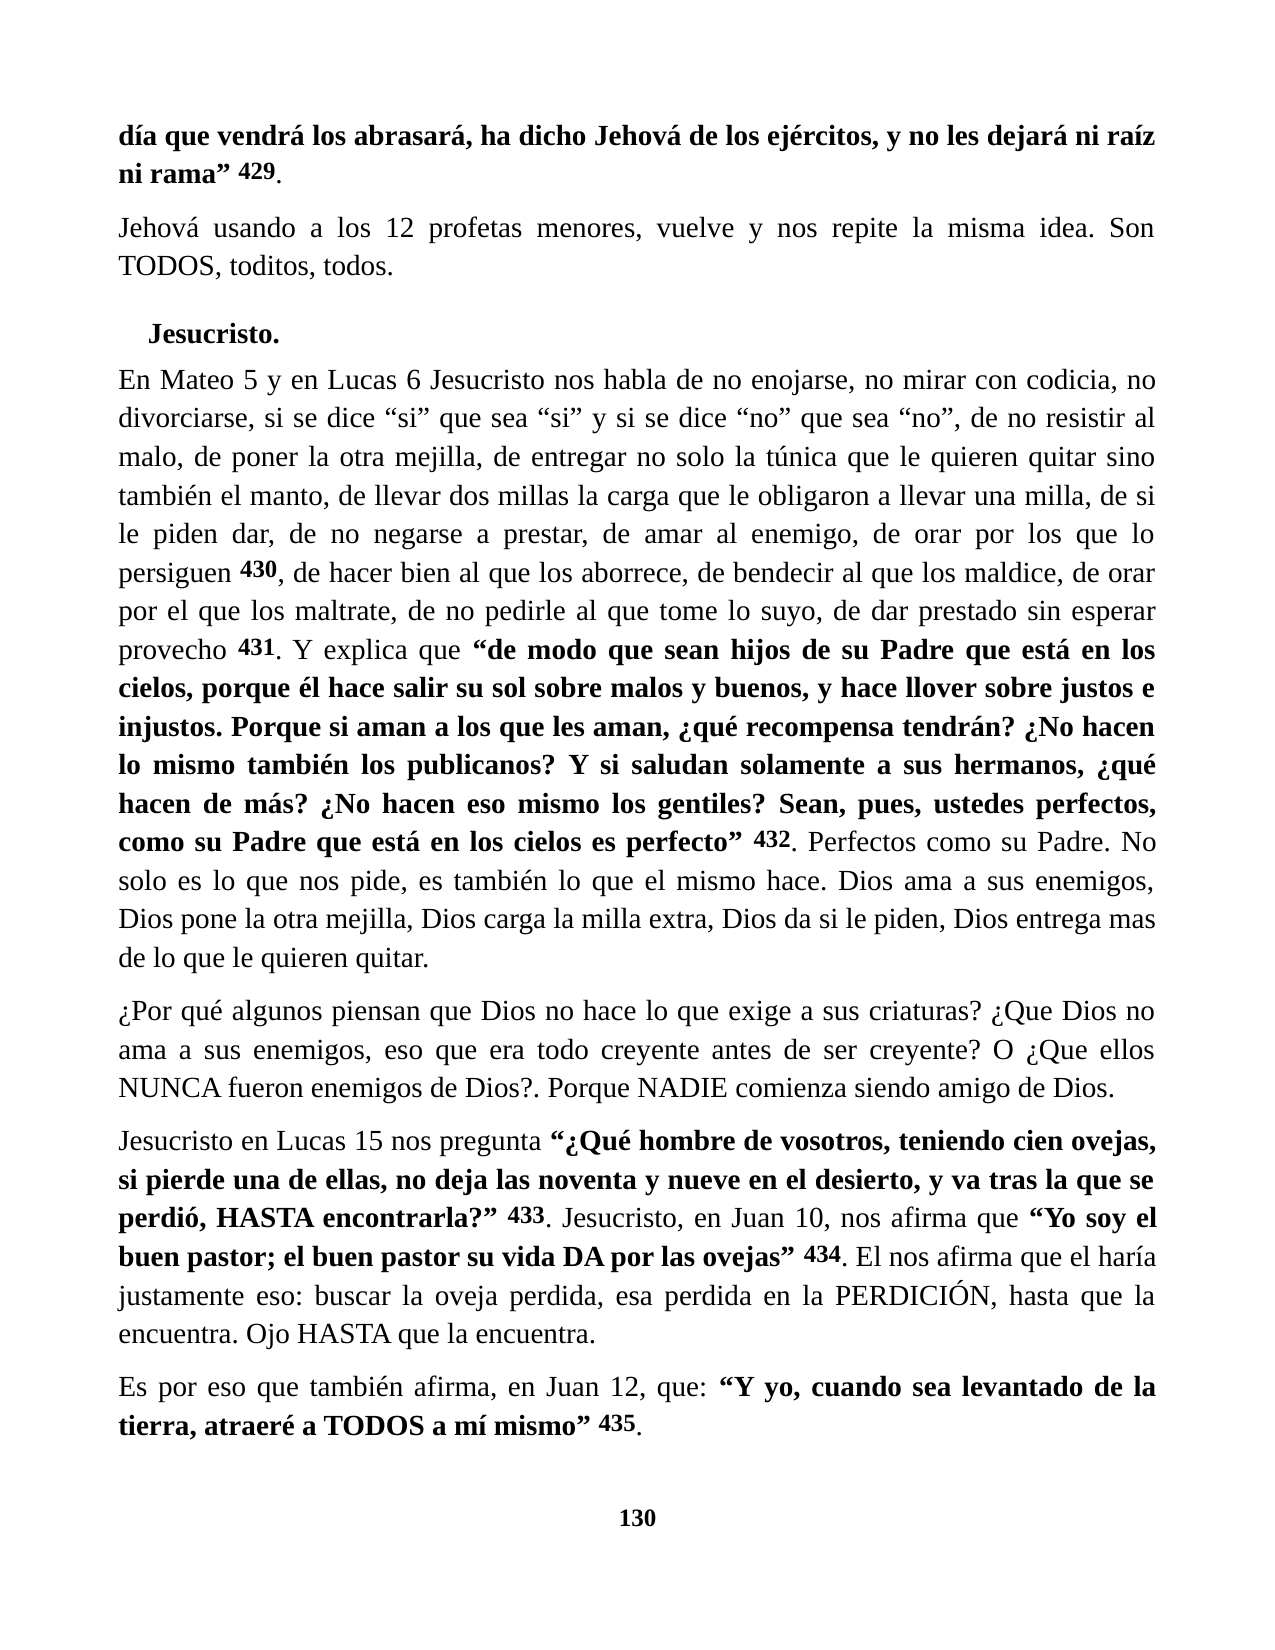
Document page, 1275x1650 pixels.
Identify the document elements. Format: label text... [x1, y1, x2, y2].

text En Mateo 5 y en Lucas 6 Jesucristo nos habla de no enojarse, no mirar con codicia, no divorciarse, si se dice “si” que sea “si” y si se dice “no” que sea “no”, de no resistir al malo, de poner la otra mejilla, de entregar no solo la túnica que le quieren quitar sino también el manto, de llevar dos millas la carga que le obligaron a llevar una milla, de si le piden dar, de no negarse a prestar, de amar al enemigo, de orar por los que lo persiguen , de hacer bien al que los aborrece, de bendecir al que los maldice, de orar por el que los maltrate, de no pedirle al que tome lo suyo, de dar prestado sin esperar provecho . Y explica que “de modo que sean hijos de su Padre que está en los cielos, porque él hace salir su sol sobre malos y buenos, y hace llover sobre justos e injustos. Porque si aman a los que les aman, ¿qué recompensa tendrán? ¿No hacen lo mismo también los publicanos? Y si saludan solamente a sus hermanos, ¿qué hacen de más? ¿No hacen eso mismo los gentiles? Sean, pues, ustedes perfectos, como su Padre que está en los cielos es perfecto” . Perfectos como su Padre. No solo es lo que nos pide, es también lo que el mismo hace. Dios ama a sus enemigos, Dios pone la otra mejilla, Dios carga la milla extra, Dios da si le piden, Dios entrega mas de lo que le quieren quitar. [118, 362, 1157, 974]
subtitle Jesucristo. [148, 316, 1157, 349]
text día que vendrá los abrasará, ha dicho Jehová de los ejércitos, y no les dejará ni raíz ni rama” . [118, 118, 1157, 190]
text ¿Por qué algunos piensan que Dios no hace lo que exige a sus criaturas? ¿Que Dios no ama a sus enemigos, eso que era todo creyente antes de ser creyente? O ¿Que ellos NUNCA fueron enemigos de Dios?. Porque NADIE comienza siendo amigo de Dios. [118, 993, 1157, 1104]
text Es por eso que también afirma, en Juan 12, que: “Y yo, cuando sea levantado de la tierra, atraeré a TODOS a mí mismo” . [118, 1369, 1157, 1441]
text Jesucristo en Lucas 15 nos pregunta “¿Qué hombre de vosotros, teniendo cien ovejas, si pierde una de ellas, no deja las noventa y nueve en el desierto, y va tras la que se perdió, HASTA encontrarla?” . Jesucristo, en Juan 10, nos afirma que “Yo soy el buen pastor; el buen pastor su vida DA por las ovejas” . El nos afirma que el haría justamente eso: buscar la oveja perdida, esa perdida en la PERDICIÓN, hasta que la encuentra. Ojo HASTA que la encuentra. [118, 1123, 1157, 1350]
text Jehová usando a los 12 profetas menores, vuelve y nos repite la misma idea. Son TODOS, toditos, todos. [118, 210, 1157, 282]
